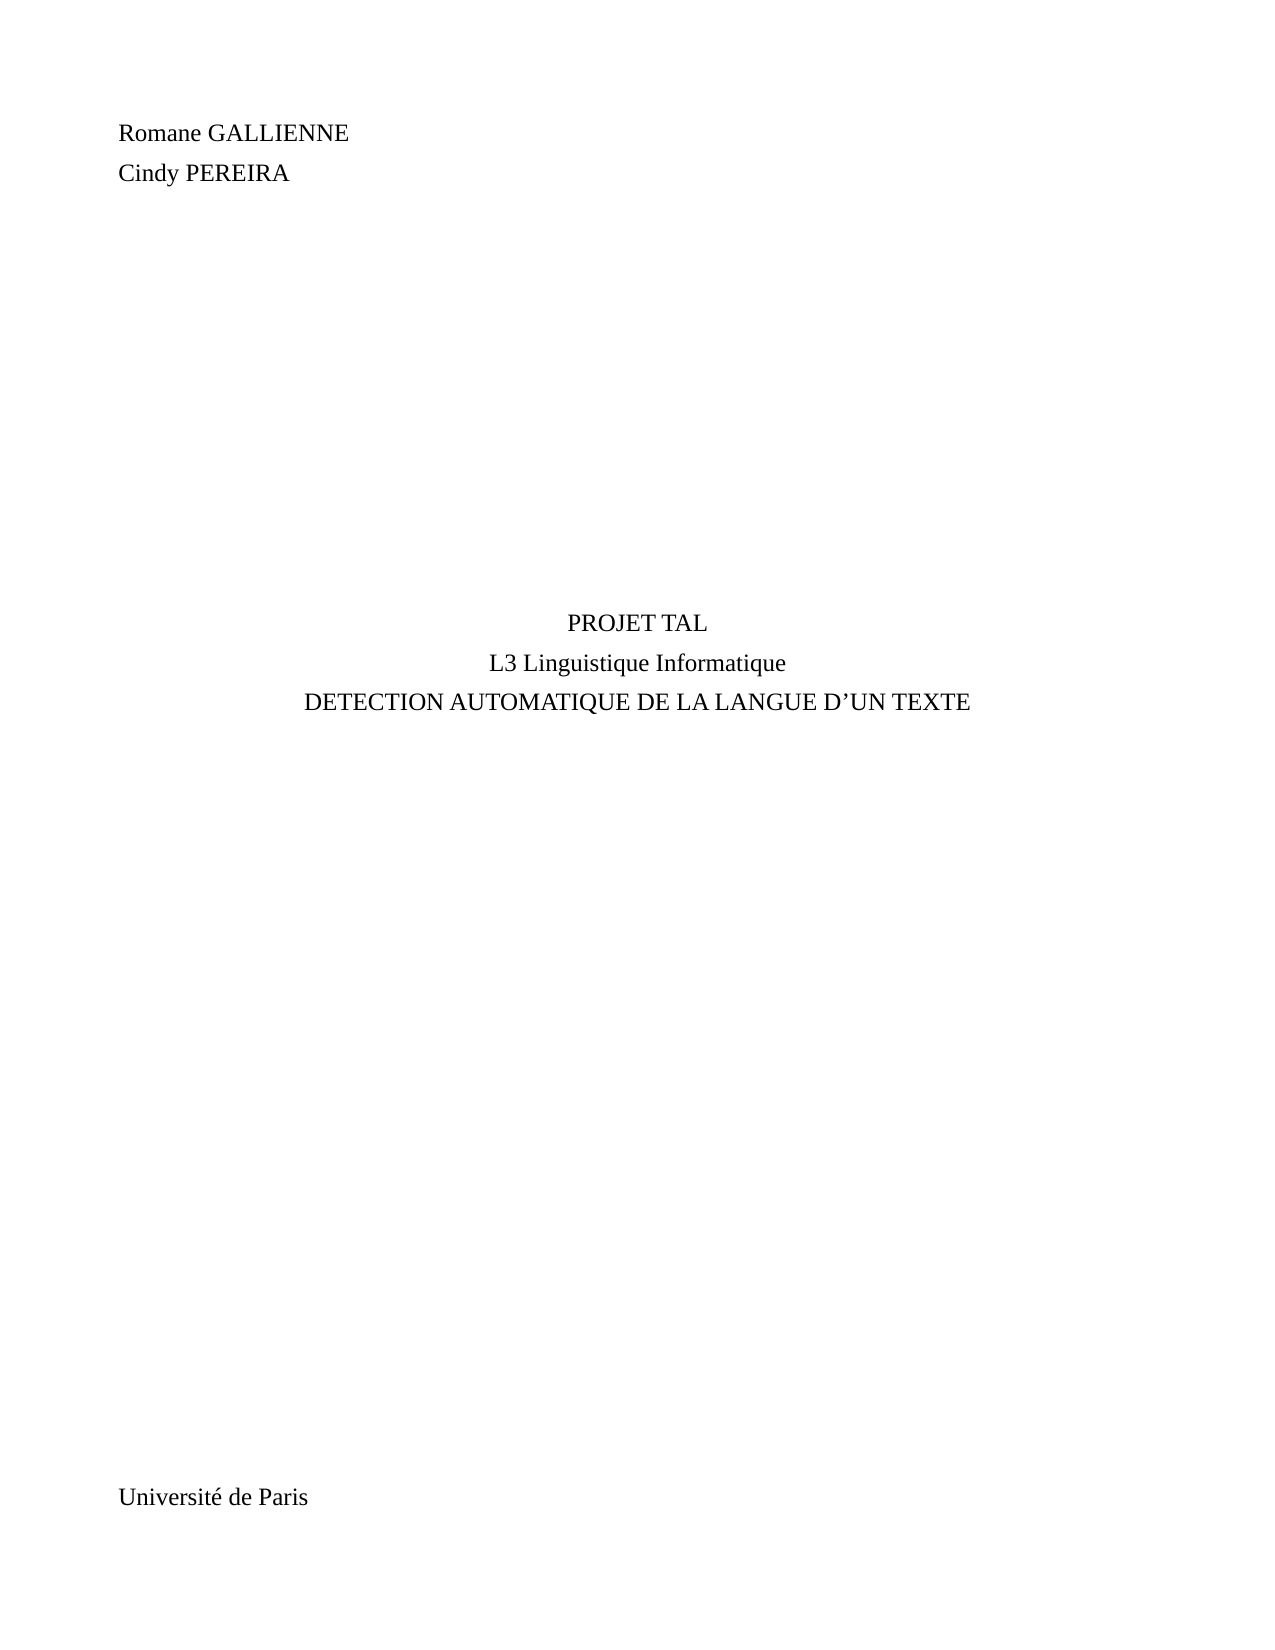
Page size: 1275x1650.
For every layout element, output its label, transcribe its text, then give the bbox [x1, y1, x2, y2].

text PROJET TAL [118, 608, 1157, 637]
text DETECTION AUTOMATIQUE DE LA LANGUE D’UN TEXTE [118, 687, 1157, 716]
text Université de Paris [118, 1482, 1157, 1511]
text Romane GALLIENNE [118, 118, 1157, 147]
text Cindy PEREIRA [118, 158, 1157, 186]
text L3 Linguistique Informatique [118, 648, 1157, 676]
